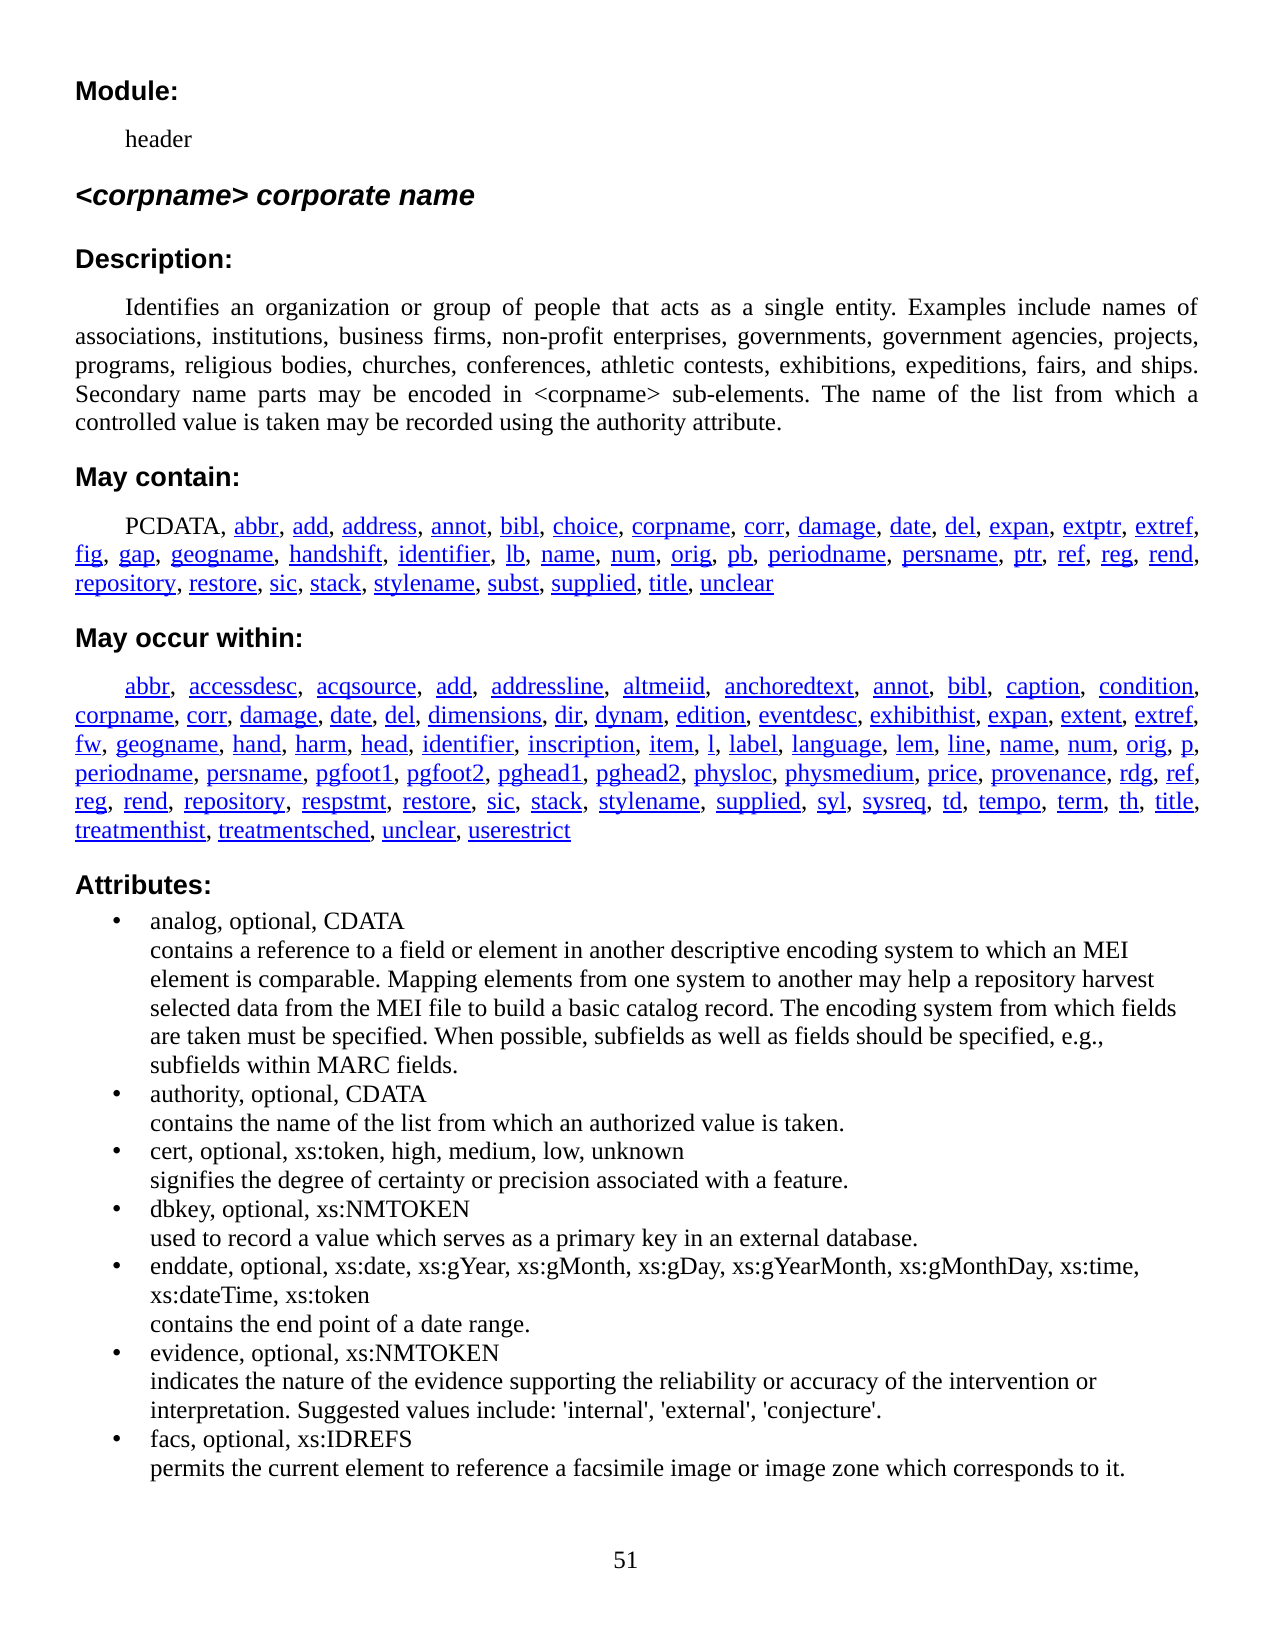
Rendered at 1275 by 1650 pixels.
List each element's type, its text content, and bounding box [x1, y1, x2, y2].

subtitle <corpname> corporate name [75, 178, 1200, 212]
list authority, optional, CDATA contains the name of the list from which an authorized value is taken. [112, 1079, 1200, 1136]
text PCDATA, abbr, add, address, annot, bibl, choice, corpname, corr, damage, date, del, expan, extptr, extref, fig, gap, geogname, handshift, identifier, lb, name, num, orig, pb, periodname, persname, ptr, ref, reg, rend, repository, restore, sic, stack, stylename, subst, supplied, title, unclear [75, 511, 1200, 597]
list cert, optional, xs:token, high, medium, low, unknown signifies the degree of certainty or precision associated with a feature. [112, 1136, 1200, 1194]
subtitle Attributes: [75, 869, 1200, 900]
list facs, optional, xs:IDREFS permits the current element to reference a facsimile image or image zone which corresponds to it. [112, 1424, 1200, 1481]
subtitle Module: [75, 75, 1200, 106]
text header [75, 124, 1200, 153]
text abbr, accessdesc, acqsource, add, addressline, altmeiid, anchoredtext, annot, bibl, caption, condition, corpname, corr, damage, date, del, dimensions, dir, dynam, edition, eventdesc, exhibithist, expan, extent, extref, fw, geogname, hand, harm, head, identifier, inscription, item, l, label, language, lem, line, name, num, orig, p, periodname, persname, pgfoot1, pgfoot2, pghead1, pghead2, physloc, physmedium, price, provenance, rdg, ref, reg, rend, repository, respstmt, restore, sic, stack, stylename, supplied, syl, sysreq, td, tempo, term, th, title, treatmenthist, treatmentsched, unclear, userestrict [75, 671, 1200, 844]
list enddate, optional, xs:date, xs:gYear, xs:gMonth, xs:gDay, xs:gYearMonth, xs:gMonthDay, xs:time, xs:dateTime, xs:token contains the end point of a date range. [112, 1251, 1200, 1338]
list analog, optional, CDATA contains a reference to a field or element in another descriptive encoding system to which an MEI element is comparable. Mapping elements from one system to another may help a repository harvest selected data from the MEI file to build a basic catalog record. The encoding system from which fields are taken must be specified. When possible, subfields as well as fields should be specified, e.g., subfields within MARC fields. [112, 906, 1200, 1079]
subtitle Description: [75, 243, 1200, 274]
text Identifies an organization or group of people that acts as a single entity. Examples include names of associations, institutions, business firms, non-profit enterprises, governments, government agencies, projects, programs, religious bodies, churches, conferences, athletic contests, exhibitions, expeditions, fairs, and ships. Secondary name parts may be encoded in <corpname> sub-elements. The name of the list from which a controlled value is taken may be recorded using the authority attribute. [75, 292, 1200, 436]
list dbkey, optional, xs:NMTOKEN used to record a value which serves as a primary key in an external database. [112, 1194, 1200, 1251]
subtitle May occur within: [75, 622, 1200, 653]
list evidence, optional, xs:NMTOKEN indicates the nature of the evidence supporting the reliability or accuracy of the intervention or interpretation. Suggested values include: 'internal', 'external', 'conjecture'. [112, 1338, 1200, 1424]
subtitle May contain: [75, 461, 1200, 492]
